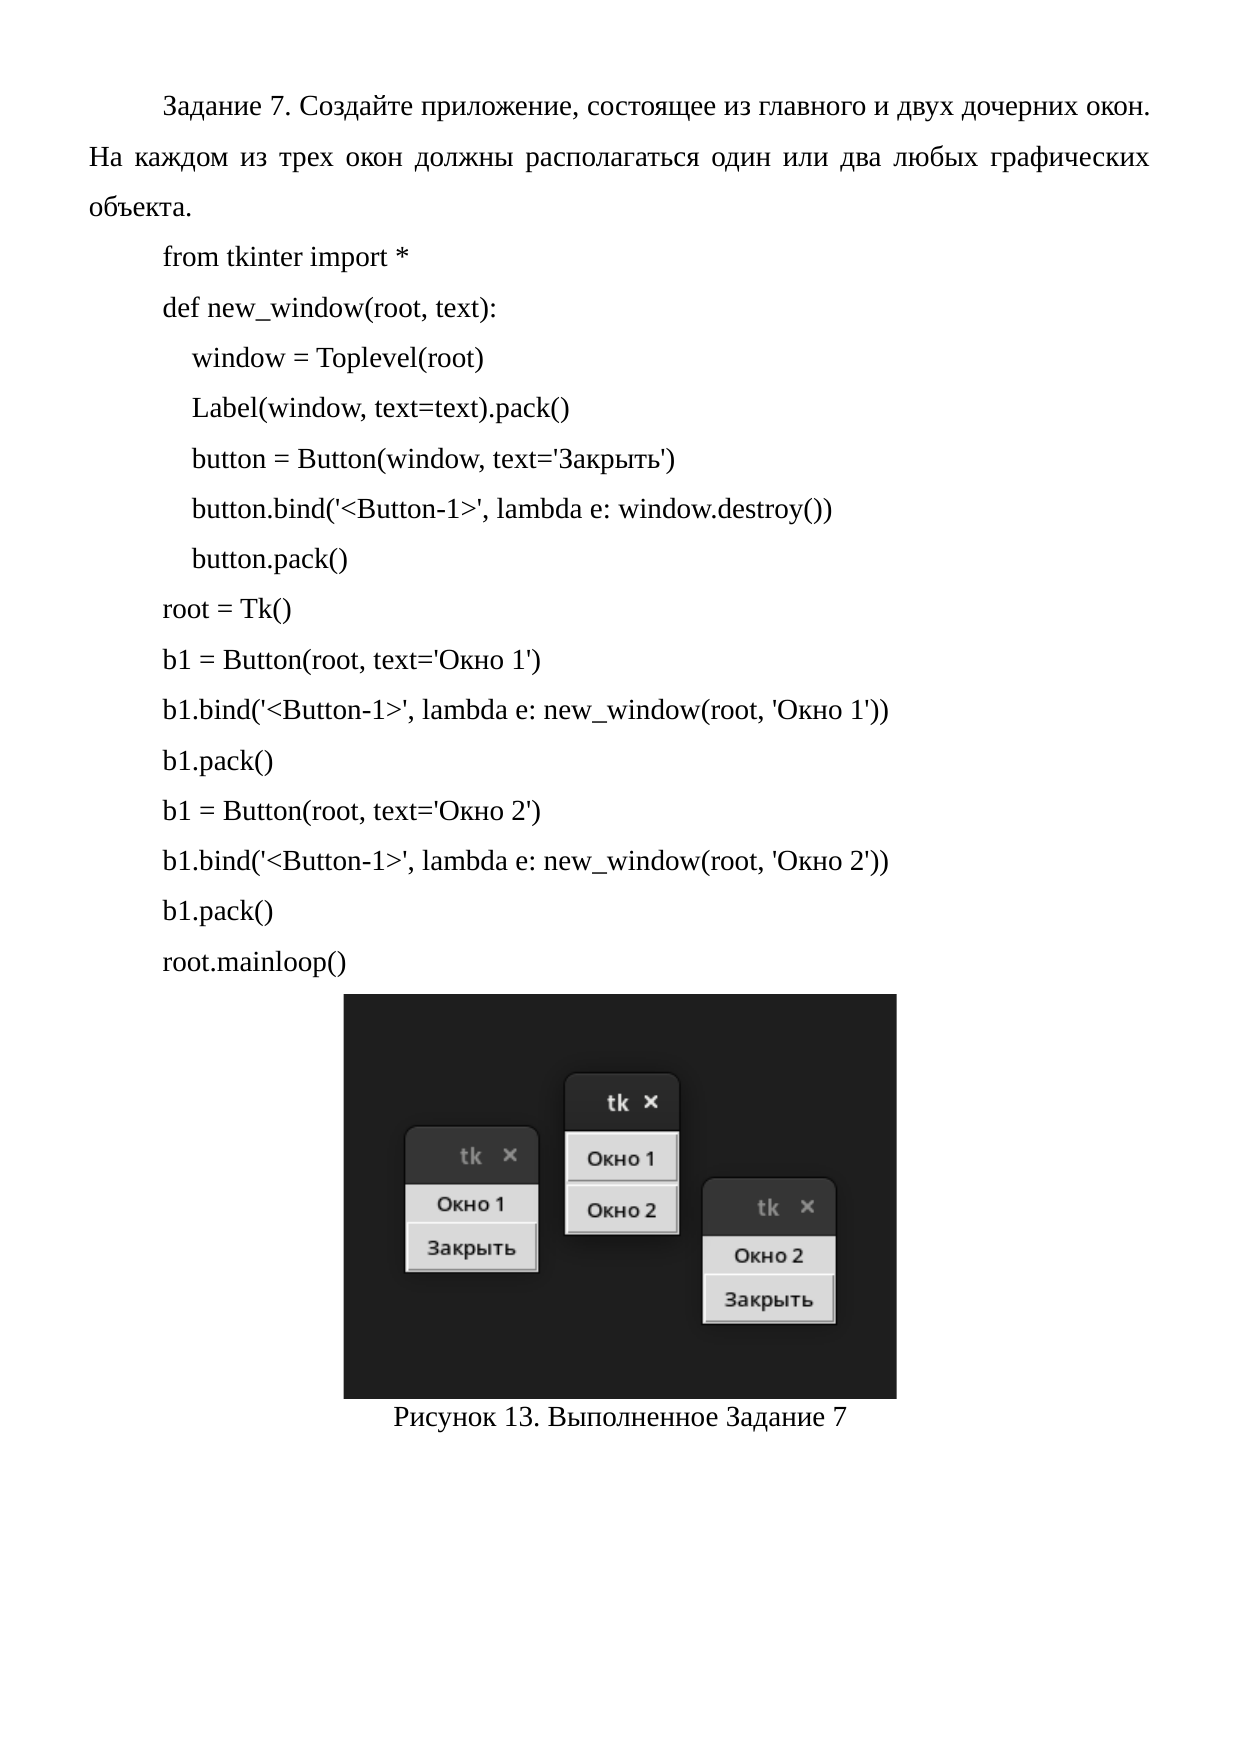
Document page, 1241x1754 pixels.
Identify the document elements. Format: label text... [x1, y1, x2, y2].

text b1.pack() [88, 743, 1152, 776]
text from tkinter import * [88, 239, 1152, 273]
text button.bind('<Button-1>', lambda e: window.destroy()) [88, 491, 1152, 524]
text button.pack() [88, 541, 1152, 575]
text root = Tk() [88, 592, 1152, 625]
text window = Toplevel(root) [88, 340, 1152, 374]
text b1.bind('<Button-1>', lambda e: new_window(root, 'Окно 1')) [88, 692, 1152, 726]
text Рисунок 13. Выполненное Задание 7 [343, 1399, 897, 1432]
picture [343, 994, 897, 1399]
text b1 = Button(root, text='Окно 2') [88, 793, 1152, 826]
text b1 = Button(root, text='Окно 1') [88, 642, 1152, 676]
text root.mainloop() [88, 944, 1152, 977]
text b1.bind('<Button-1>', lambda e: new_window(root, 'Окно 2')) [88, 843, 1152, 877]
text Label(window, text=text).pack() [88, 390, 1152, 424]
text Задание 7. Создайте приложение, состоящее из главного и двух дочерних окон. На каждом из трех окон должны располагаться один или два любых графических объекта. [88, 88, 1152, 223]
text b1.pack() [88, 893, 1152, 927]
text def new_window(root, text): [88, 290, 1152, 323]
text button = Button(window, text='Закрыть') [88, 441, 1152, 474]
